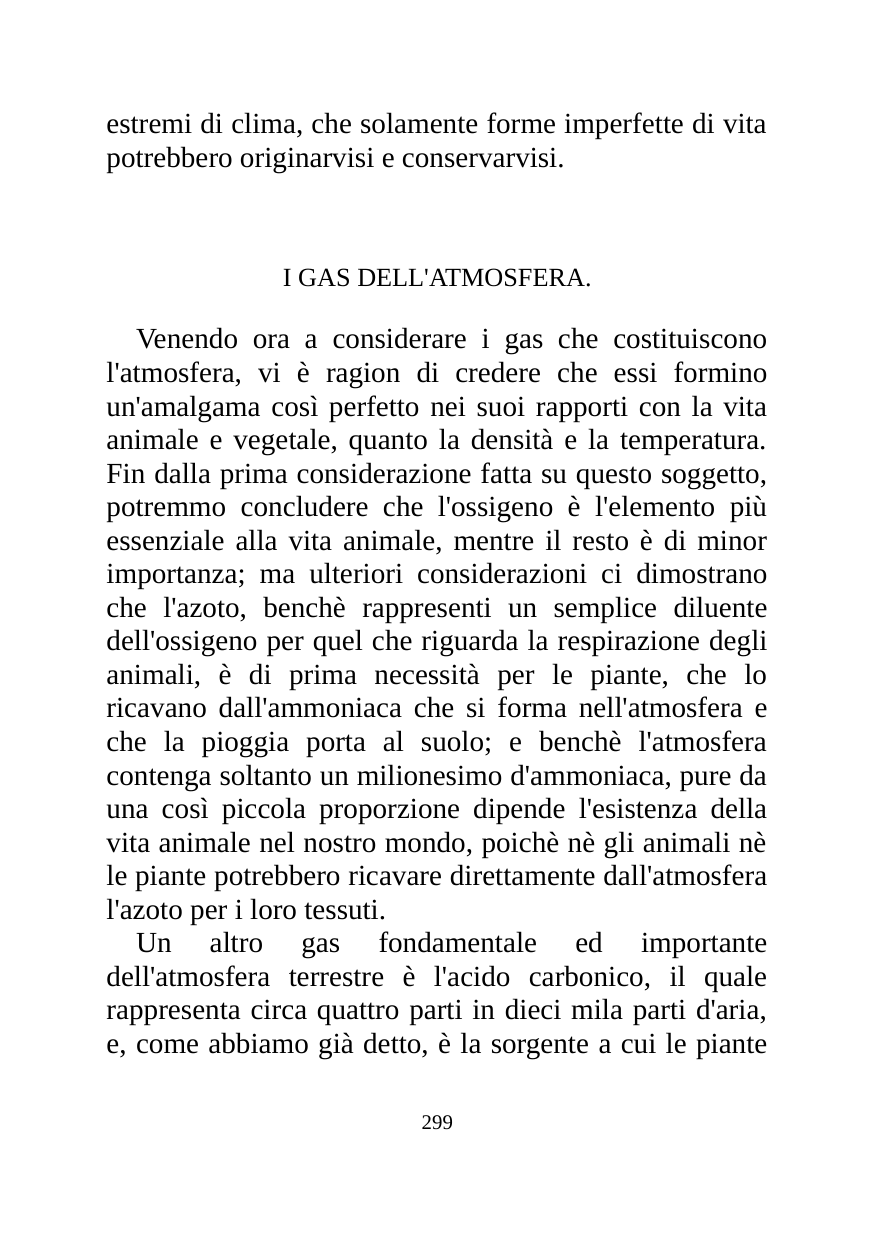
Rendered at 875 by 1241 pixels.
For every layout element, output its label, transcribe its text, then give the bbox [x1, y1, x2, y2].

text estremi di clima, che solamente forme imperfette di vita potrebbero originarvisi e conservarvisi. [106, 106, 768, 173]
subtitle I GAS DELL'ATMOSFERA. [106, 262, 768, 292]
text Un altro gas fondamentale ed importante dell'atmosfera terrestre è l'acido carbonico, il quale rappresenta circa quattro parti in dieci mila parti d'aria, e, come abbiamo già detto, è la sorgente a cui le piante [106, 925, 768, 1059]
text Venendo ora a considerare i gas che costituiscono l'atmosfera, vi è ragion di credere che essi formino un'amalgama così perfetto nei suoi rapporti con la vita animale e vegetale, quanto la densità e la temperatura. Fin dalla prima considerazione fatta su questo soggetto, potremmo concludere che l'ossigeno è l'elemento più essenziale alla vita animale, mentre il resto è di minor importanza; ma ulteriori considerazioni ci dimostrano che l'azoto, benchè rappresenti un semplice diluente dell'ossigeno per quel che riguarda la respirazione degli animali, è di prima necessità per le piante, che lo ricavano dall'ammoniaca che si forma nell'atmosfera e che la pioggia porta al suolo; e benchè l'atmosfera contenga soltanto un milionesimo d'ammoniaca, pure da una così piccola proporzione dipende l'esistenza della vita animale nel nostro mondo, poichè nè gli animali nè le piante potrebbero ricavare direttamente dall'atmosfera l'azoto per i loro tessuti. [106, 322, 768, 925]
